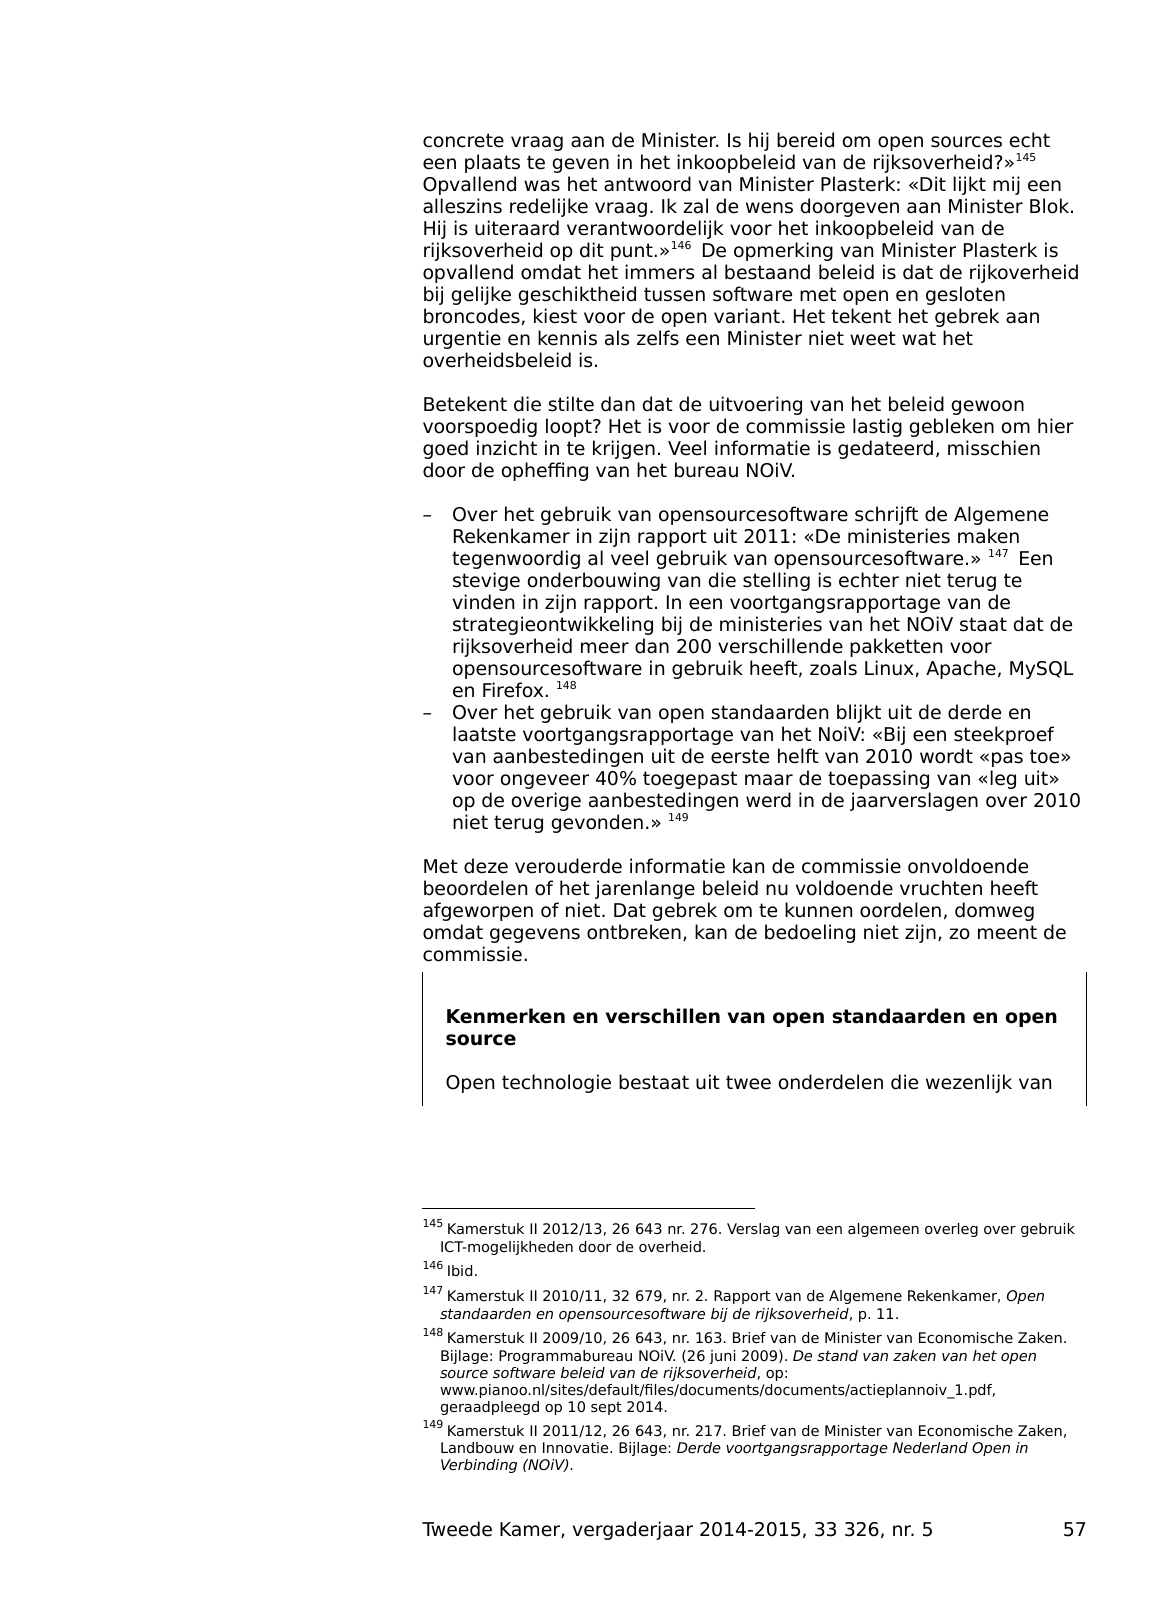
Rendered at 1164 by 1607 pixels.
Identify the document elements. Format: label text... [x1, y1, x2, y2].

text Betekent die stilte dan dat de uitvoering van het beleid gewoon voorspoedig loopt? Het is voor de commissie lastig gebleken om hier goed inzicht in te krijgen. Veel informatie is gedateerd, misschien door de opheffing van het bureau NOiV. [422, 394, 1087, 482]
text concrete vraag aan de Minister. Is hij bereid om open sources echt een plaats te geven in het inkoopbeleid van de rijksoverheid?» Opvallend was het antwoord van Minister Plasterk: «Dit lijkt mij een alleszins redelijke vraag. Ik zal de wens doorgeven aan Minister Blok. Hij is uiteraard verantwoordelijk voor het inkoopbeleid van de rijksoverheid op dit punt.» De opmerking van Minister Plasterk is opvallend omdat het immers al bestaand beleid is dat de rijkoverheid bij gelijke geschiktheid tussen software met open en gesloten broncodes, kiest voor de open variant. Het tekent het gebrek aan urgentie en kennis als zelfs een Minister niet weet wat het overheidsbeleid is. [422, 130, 1087, 372]
text Ibid. [422, 1259, 1087, 1281]
text Kamerstuk II 2010/11, 32 679, nr. 2. Rapport van de Algemene Rekenkamer, Open standaarden en opensourcesoftware bij de rijksoverheid, p. 11. [422, 1284, 1087, 1323]
text – Over het gebruik van open standaarden blijkt uit de derde en laatste voortgangsrapportage van het NoiV: «Bij een steekproef van aanbestedingen uit de eerste helft van 2010 wordt «pas toe» voor ongeveer 40% toegepast maar de toepassing van «leg uit» op de overige aanbestedingen werd in de jaarverslagen over 2010 niet terug gevonden.» [422, 702, 1087, 834]
text – Over het gebruik van opensourcesoftware schrijft de Algemene Rekenkamer in zijn rapport uit 2011: «De ministeries maken tegenwoordig al veel gebruik van opensourcesoftware.» Een stevige onderbouwing van die stelling is echter niet terug te vinden in zijn rapport. In een voortgangsrapportage van de strategieontwikkeling bij de ministeries van het NOiV staat dat de rijksoverheid meer dan 200 verschillende pakketten voor opensourcesoftware in gebruik heeft, zoals Linux, Apache, MySQL en Firefox. [422, 504, 1087, 702]
table_header Kenmerken en verschillen van open standaarden en open source Open technologie bestaat uit twee onderdelen die wezenlijk van [423, 972, 1086, 1106]
text Met deze verouderde informatie kan de commissie onvoldoende beoordelen of het jarenlange beleid nu voldoende vruchten heeft afgeworpen of niet. Dat gebrek om te kunnen oordelen, domweg omdat gegevens ontbreken, kan de bedoeling niet zijn, zo meent de commissie. [422, 856, 1087, 966]
text Kamerstuk II 2012/13, 26 643 nr. 276. Verslag van een algemeen overleg over gebruik ICT-mogelijkheden door de overheid. [422, 1217, 1087, 1256]
text Kamerstuk II 2011/12, 26 643, nr. 217. Brief van de Minister van Economische Zaken, Landbouw en Innovatie. Bijlage: Derde voortgangsrapportage Nederland Open in Verbinding (NOiV). [422, 1418, 1087, 1474]
text Kamerstuk II 2009/10, 26 643, nr. 163. Brief van de Minister van Economische Zaken. Bijlage: Programmabureau NOiV. (26 juni 2009). De stand van zaken van het open source software beleid van de rijksoverheid, op: www.pianoo.nl/sites/default/files/documents/documents/actieplannoiv_1.pdf, geraadpleegd op 10 sept 2014. [422, 1326, 1087, 1416]
